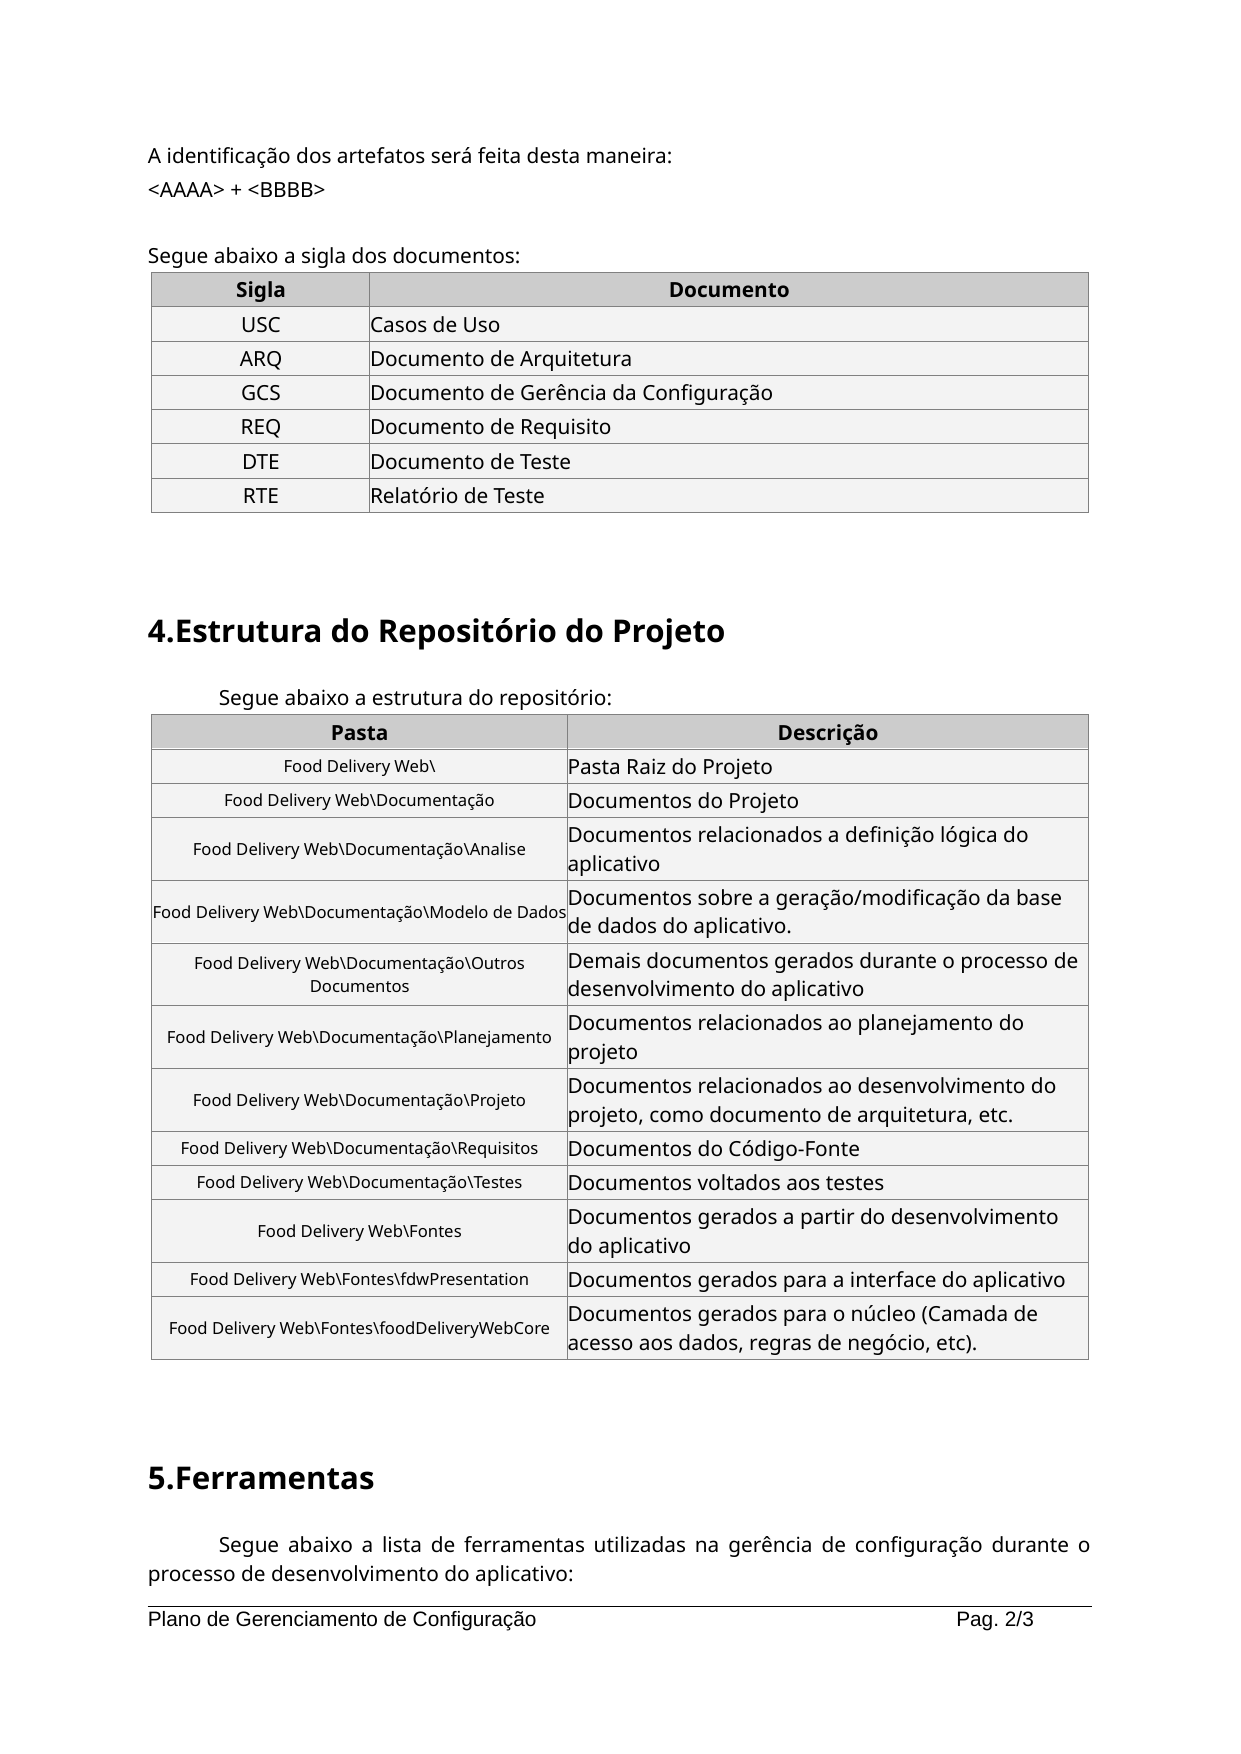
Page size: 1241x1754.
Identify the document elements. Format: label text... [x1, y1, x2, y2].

table_cell RTE [152, 479, 369, 512]
table_cell Documentos gerados a partir do desenvolvimento do aplicativo [568, 1200, 1088, 1262]
table_cell Documentos voltados aos testes [568, 1166, 1088, 1199]
table_cell Relatório de Teste [370, 479, 1088, 512]
table_cell Food Delivery Web\ [152, 750, 567, 783]
text <AAAA> + <BBBB> [148, 175, 1092, 203]
table_cell Documentos do Projeto [568, 784, 1088, 817]
table_cell Food Delivery Web\Fontes\fdwPresentation [152, 1263, 567, 1296]
subtitle Ferramentas [148, 1456, 1092, 1498]
table_cell REQ [152, 410, 369, 443]
table_cell ARQ [152, 342, 369, 375]
table_cell Documentos relacionados ao desenvolvimento do projeto, como documento de arquitetura, etc. [568, 1069, 1088, 1131]
table_cell Pasta Raiz do Projeto [568, 750, 1088, 783]
table_cell Documentos do Código-Fonte [568, 1132, 1088, 1165]
table_cell Documento de Requisito [370, 410, 1088, 443]
table_cell USC [152, 307, 369, 341]
table_cell Food Delivery Web\Documentação\Requisitos [152, 1132, 567, 1165]
text A identificação dos artefatos será feita desta maneira: [148, 141, 1092, 170]
table_cell Food Delivery Web\Documentação\Outros Documentos [152, 944, 567, 1005]
text Segue abaixo a sigla dos documentos: [148, 241, 1092, 269]
table_cell Food Delivery Web\Fontes\foodDeliveryWebCore [152, 1297, 567, 1359]
table_header Sigla [152, 273, 369, 306]
table_cell Documentos gerados para o núcleo (Camada de acesso aos dados, regras de negócio, etc). [568, 1297, 1088, 1359]
table_cell Food Delivery Web\Documentação\Analise [152, 818, 567, 880]
table_header Documento [370, 273, 1088, 306]
table_cell Documento de Teste [370, 444, 1088, 478]
table_cell Documentos relacionados a definição lógica do aplicativo [568, 818, 1088, 880]
table_cell Casos de Uso [370, 307, 1088, 341]
table_cell GCS [152, 376, 369, 409]
table_cell Documentos gerados para a interface do aplicativo [568, 1263, 1088, 1296]
table_cell Documentos relacionados ao planejamento do projeto [568, 1006, 1088, 1068]
table_cell Food Delivery Web\Documentação\Modelo de Dados [152, 881, 567, 942]
subtitle Estrutura do Repositório do Projeto [148, 609, 1092, 651]
table_cell Food Delivery Web\Documentação [152, 784, 567, 817]
table_header Pasta [152, 715, 567, 748]
table_cell Food Delivery Web\Fontes [152, 1200, 567, 1262]
table_cell Food Delivery Web\Documentação\Testes [152, 1166, 567, 1199]
table_header Descrição [568, 715, 1088, 748]
table_cell DTE [152, 444, 369, 478]
table_cell Documento de Arquitetura [370, 342, 1088, 375]
table_cell Documentos sobre a geração/modificação da base de dados do aplicativo. [568, 881, 1088, 942]
text Segue abaixo a lista de ferramentas utilizadas na gerência de configuração durante o processo de desenvolvimento do aplicativo: [148, 1530, 1092, 1587]
table_cell Documento de Gerência da Configuração [370, 376, 1088, 409]
text Segue abaixo a estrutura do repositório: [148, 683, 1092, 712]
table_cell Food Delivery Web\Documentação\Projeto [152, 1069, 567, 1131]
table_cell Demais documentos gerados durante o processo de desenvolvimento do aplicativo [568, 944, 1088, 1005]
table_cell Food Delivery Web\Documentação\Planejamento [152, 1006, 567, 1068]
